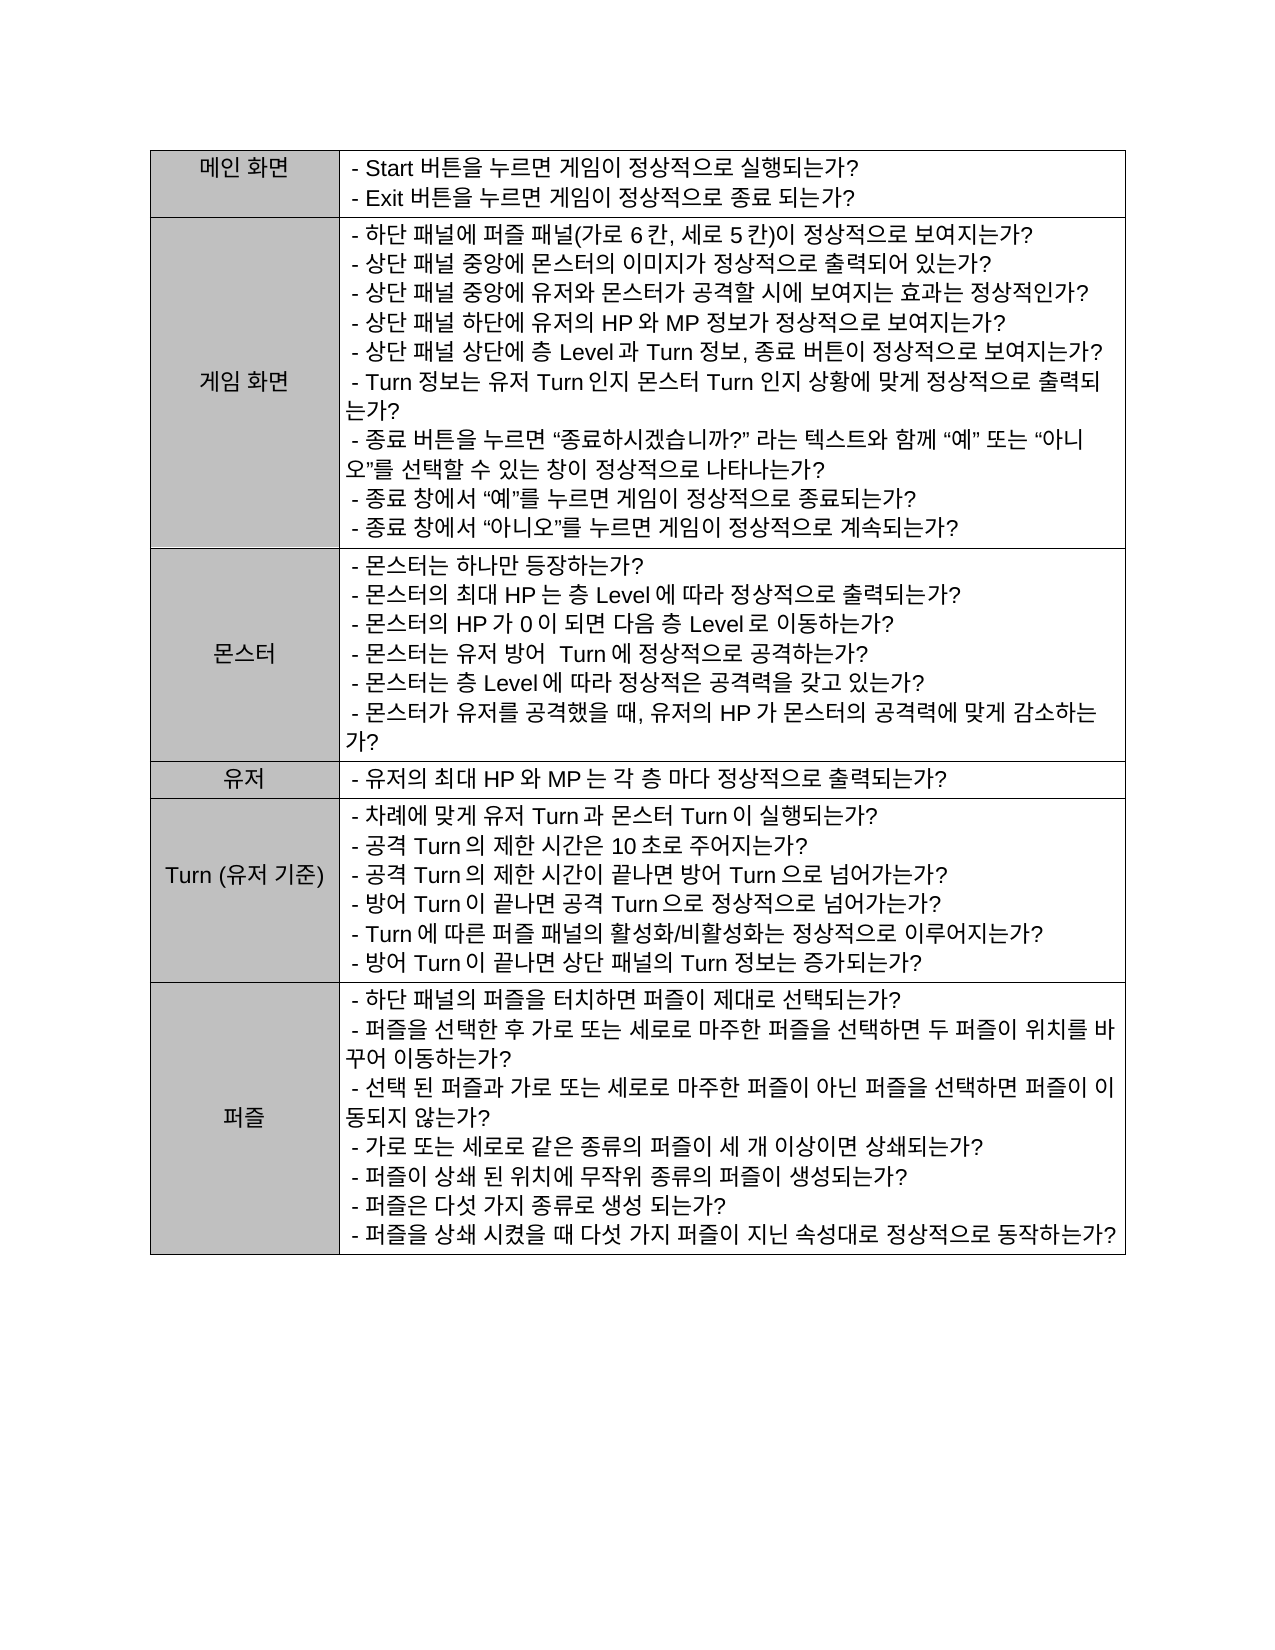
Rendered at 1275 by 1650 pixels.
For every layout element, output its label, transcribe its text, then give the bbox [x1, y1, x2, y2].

table_cell 유저 [151, 762, 339, 798]
table_cell 퍼즐 [151, 983, 339, 1254]
table_cell - 하단 패널에 퍼즐 패널(가로 6칸, 세로 5칸)이 정상적으로 보여지는가? - 상단 패널 중앙에 몬스터의 이미지가 정상적으로 출력되어 있는가? - 상단 패널 중앙에 유저와 몬스터가 공격할 시에 보여지는 효과는 정상적인가? - 상단 패널 하단에 유저의 HP와 MP 정보가 정상적으로 보여지는가? - 상단 패널 상단에 층 Level과 Turn 정보, 종료 버튼이 정상적으로 보여지는가? - Turn 정보는 유저 Turn인지 몬스터 Turn 인지 상황에 맞게 정상적으로 출력되는가? - 종료 버튼을 누르면 “종료하시겠습니까?” 라는 텍스트와 함께 “예” 또는 “아니오”를 선택할 수 있는 창이 정상적으로 나타나는가? - 종료 창에서 “예”를 누르면 게임이 정상적으로 종료되는가? - 종료 창에서 “아니오”를 누르면 게임이 정상적으로 계속되는가? [340, 218, 1125, 547]
table_cell - Start 버튼을 누르면 게임이 정상적으로 실행되는가? - Exit 버튼을 누르면 게임이 정상적으로 종료 되는가? [340, 151, 1125, 217]
table_cell - 차례에 맞게 유저 Turn과 몬스터 Turn이 실행되는가? - 공격 Turn의 제한 시간은 10초로 주어지는가? - 공격 Turn의 제한 시간이 끝나면 방어 Turn으로 넘어가는가? - 방어 Turn이 끝나면 공격 Turn으로 정상적으로 넘어가는가? - Turn에 따른 퍼즐 패널의 활성화/비활성화는 정상적으로 이루어지는가? - 방어 Turn이 끝나면 상단 패널의 Turn 정보는 증가되는가? [340, 799, 1125, 982]
table_cell - 몬스터는 하나만 등장하는가? - 몬스터의 최대 HP는 층 Level에 따라 정상적으로 출력되는가? - 몬스터의 HP가 0이 되면 다음 층 Level로 이동하는가? - 몬스터는 유저 방어 Turn에 정상적으로 공격하는가? - 몬스터는 층 Level에 따라 정상적은 공격력을 갖고 있는가? - 몬스터가 유저를 공격했을 때, 유저의 HP가 몬스터의 공격력에 맞게 감소하는가? [340, 549, 1125, 761]
table_cell Turn (유저 기준) [151, 799, 339, 982]
table_cell 메인 화면 [151, 151, 339, 217]
table_cell 게임 화면 [151, 218, 339, 547]
table_cell - 하단 패널의 퍼즐을 터치하면 퍼즐이 제대로 선택되는가? - 퍼즐을 선택한 후 가로 또는 세로로 마주한 퍼즐을 선택하면 두 퍼즐이 위치를 바꾸어 이동하는가? - 선택 된 퍼즐과 가로 또는 세로로 마주한 퍼즐이 아닌 퍼즐을 선택하면 퍼즐이 이동되지 않는가? - 가로 또는 세로로 같은 종류의 퍼즐이 세 개 이상이면 상쇄되는가? - 퍼즐이 상쇄 된 위치에 무작위 종류의 퍼즐이 생성되는가? - 퍼즐은 다섯 가지 종류로 생성 되는가? - 퍼즐을 상쇄 시켰을 때 다섯 가지 퍼즐이 지닌 속성대로 정상적으로 동작하는가? [340, 983, 1125, 1254]
table_cell - 유저의 최대 HP와 MP는 각 층 마다 정상적으로 출력되는가? [340, 762, 1125, 798]
table_cell 몬스터 [151, 549, 339, 761]
